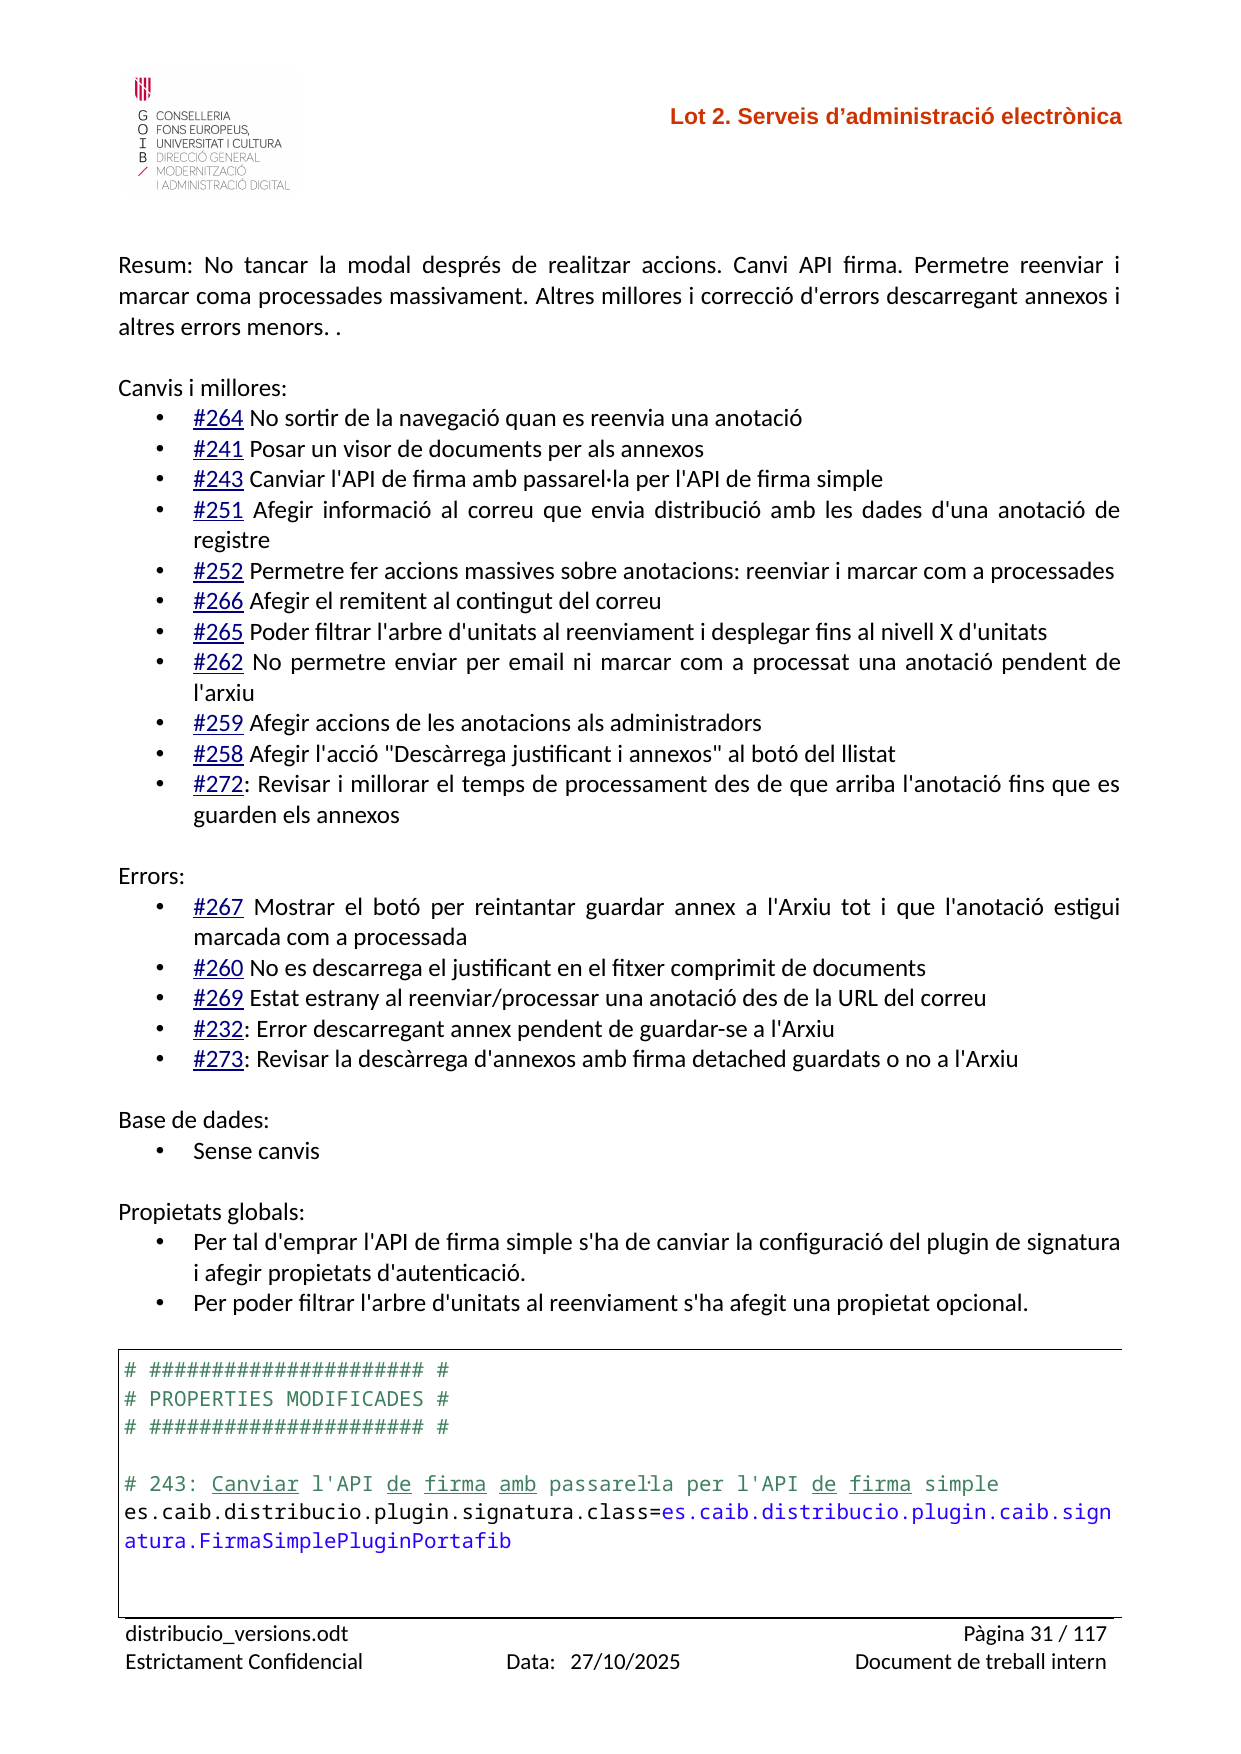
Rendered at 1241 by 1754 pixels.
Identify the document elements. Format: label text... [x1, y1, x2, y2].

list #272: Revisar i millorar el temps de processament des de que arriba l'anotació fins que es guarden els annexos [156, 768, 1122, 829]
list #251 Afegir informació al correu que envia distribució amb les dades d'una anotació de registre [156, 494, 1122, 555]
list #232: Error descarregant annex pendent de guardar-se a l'Arxiu [156, 1013, 1122, 1043]
text Resum: No tancar la modal després de realitzar accions. Canvi API firma. Permetre reenviar i marcar coma processades massivament. Altres millores i correcció d'errors descarregant annexos i altres errors menors. . [118, 250, 1122, 341]
text Propietats globals: [118, 1196, 1122, 1226]
list #252 Permetre fer accions massives sobre anotacions: reenviar i marcar com a processades [156, 555, 1122, 585]
list #265 Poder filtrar l'arbre d'unitats al reenviament i desplegar fins al nivell X d'unitats [156, 616, 1122, 646]
list #259 Afegir accions de les anotacions als administradors [156, 707, 1122, 738]
list #243 Canviar l'API de firma amb passarel·la per l'API de firma simple [156, 463, 1122, 494]
list #269 Estat estrany al reenviar/processar una anotació des de la URL del correu [156, 982, 1122, 1013]
table_header # ###################### # # PROPERTIES MODIFICADES # # ###################### # # 243: Canviar l'API de firma amb passarel·la per l'API de firma simple es.caib.distribucio.plugin.signatura.class=es.caib.distribucio.plugin.caib.signatura.FirmaSimplePluginPortafib [119, 1350, 1122, 1617]
list Sense canvis [156, 1135, 1122, 1165]
list #258 Afegir l'acció "Descàrrega justificant i annexos" al botó del llistat [156, 738, 1122, 768]
list #260 No es descarrega el justificant en el fitxer comprimit de documents [156, 952, 1122, 982]
list #241 Posar un visor de documents per als annexos [156, 433, 1122, 463]
text Errors: [118, 860, 1122, 891]
list #264 No sortir de la navegació quan es reenvia una anotació [156, 402, 1122, 433]
text Canvis i millores: [118, 372, 1122, 402]
list #266 Afegir el remitent al contingut del correu [156, 585, 1122, 616]
list #267 Mostrar el botó per reintantar guardar annex a l'Arxiu tot i que l'anotació estigui marcada com a processada [156, 891, 1122, 952]
list Per tal d'emprar l'API de firma simple s'ha de canviar la configuració del plugin de signatura i afegir propietats d'autenticació. [156, 1226, 1122, 1287]
list #273: Revisar la descàrrega d'annexos amb firma detached guardats o no a l'Arxiu [156, 1043, 1122, 1074]
list Per poder filtrar l'arbre d'unitats al reenviament s'ha afegit una propietat opcional. [156, 1287, 1122, 1318]
list #262 No permetre enviar per email ni marcar com a processat una anotació pendent de l'arxiu [156, 646, 1122, 707]
text Base de dades: [118, 1104, 1122, 1135]
picture [126, 70, 299, 197]
